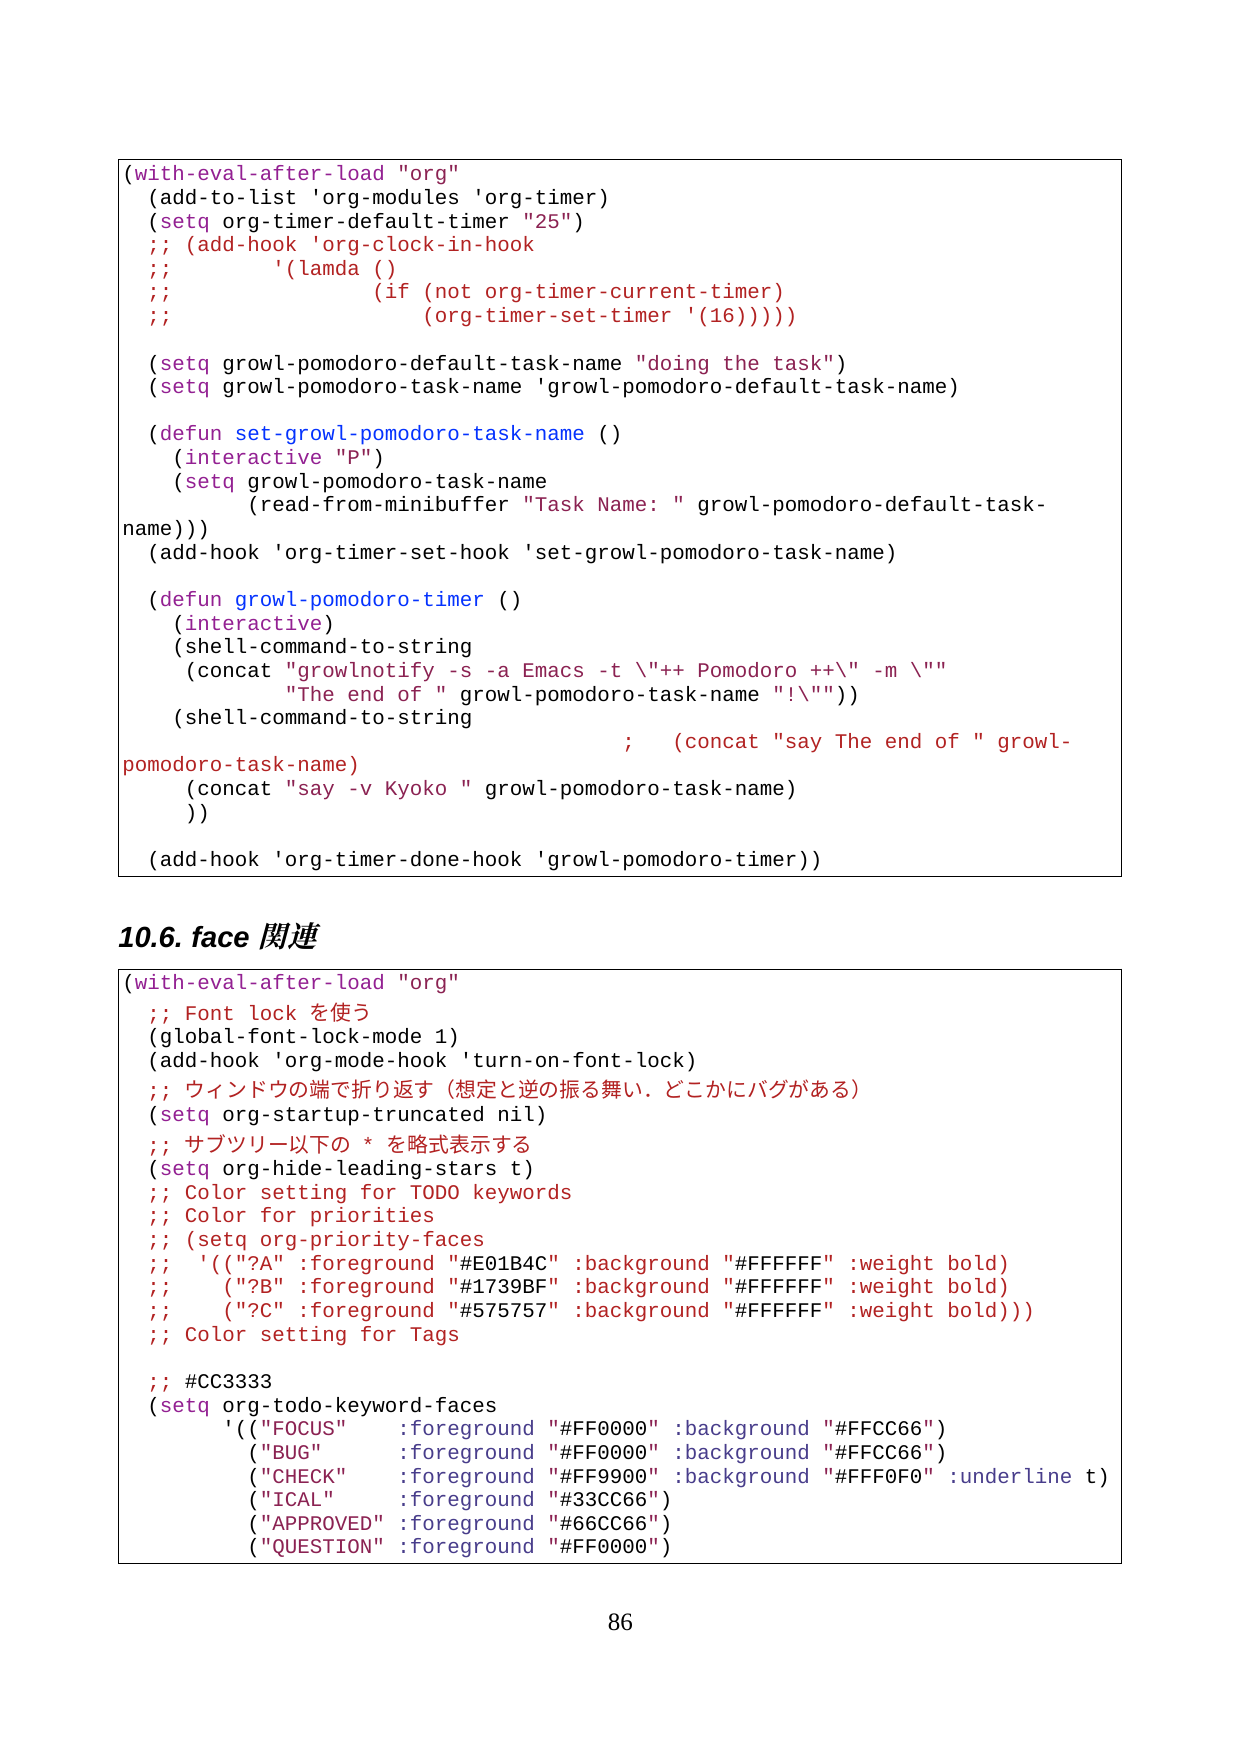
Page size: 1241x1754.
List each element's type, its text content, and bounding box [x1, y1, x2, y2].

text '(("FOCUS" :foreground "#FF0000" :background "#FFCC66") [119, 1414, 1121, 1438]
text (global-font-lock-mode 1) [119, 1022, 1121, 1046]
text ("QUESTION" :foreground "#FF0000") [119, 1533, 1121, 1563]
text (defun set-growl-pomodoro-task-name () [119, 419, 1121, 443]
text (concat "growlnotify -s -a Emacs -t \"++ Pomodoro ++\" -m \"" [119, 656, 1121, 679]
text ("BUG" :foreground "#FF0000" :background "#FFCC66") [119, 1438, 1121, 1462]
text [118, 118, 1122, 147]
text ;; (setq org-priority-faces [119, 1225, 1121, 1249]
text ;; Font lock を使う [119, 992, 1121, 1022]
subtitle face 関連 [118, 914, 1122, 956]
text (add-hook 'org-mode-hook 'turn-on-font-lock) [119, 1046, 1121, 1070]
text (with-eval-after-load "org" [119, 160, 1121, 183]
text )) [119, 798, 1121, 821]
text (setq growl-pomodoro-task-name [119, 467, 1121, 490]
text (with-eval-after-load "org" [119, 970, 1121, 992]
text ;; ("?C" :foreground "#575757" :background "#FFFFFF" :weight bold))) [119, 1296, 1121, 1320]
text (setq org-startup-truncated nil) [119, 1100, 1121, 1124]
text (add-hook 'org-timer-done-hook 'growl-pomodoro-timer)) [119, 845, 1121, 876]
text (setq org-todo-keyword-faces [119, 1391, 1121, 1414]
text ;; ウィンドウの端で折り返す（想定と逆の振る舞い．どこかにバグがある） [119, 1070, 1121, 1100]
text ("ICAL" :foreground "#33CC66") [119, 1485, 1121, 1509]
text ;; '(("?A" :foreground "#E01B4C" :background "#FFFFFF" :weight bold) [119, 1249, 1121, 1272]
text (concat "say -v Kyoko " growl-pomodoro-task-name) [119, 774, 1121, 798]
text (shell-command-to-string [119, 703, 1121, 727]
text ;; ("?B" :foreground "#1739BF" :background "#FFFFFF" :weight bold) [119, 1272, 1121, 1296]
text (setq growl-pomodoro-default-task-name "doing the task") [119, 348, 1121, 372]
text ;; (if (not org-timer-current-timer) [119, 278, 1121, 301]
text ;; (add-hook 'org-clock-in-hook [119, 230, 1121, 254]
text ;; Color setting for TODO keywords [119, 1178, 1121, 1202]
text (add-hook 'org-timer-set-hook 'set-growl-pomodoro-task-name) [119, 538, 1121, 561]
text ("CHECK" :foreground "#FF9900" :background "#FFF0F0" :underline t) [119, 1462, 1121, 1485]
text (setq org-timer-default-timer "25") [119, 207, 1121, 230]
text (setq org-hide-leading-stars t) [119, 1154, 1121, 1178]
text ; (concat "say The end of " growl-pomodoro-task-name) [119, 727, 1121, 774]
text (add-to-list 'org-modules 'org-timer) [119, 183, 1121, 207]
text "The end of " growl-pomodoro-task-name "!\"")) [119, 679, 1121, 703]
text ;; #CC3333 [119, 1367, 1121, 1391]
text (interactive "P") [119, 443, 1121, 467]
text (shell-command-to-string [119, 632, 1121, 656]
text (defun growl-pomodoro-timer () [119, 585, 1121, 609]
text (read-from-minibuffer "Task Name: " growl-pomodoro-default-task-name))) [119, 490, 1121, 538]
text ;; サブツリー以下の * を略式表示する [119, 1124, 1121, 1154]
text (setq growl-pomodoro-task-name 'growl-pomodoro-default-task-name) [119, 372, 1121, 396]
text (interactive) [119, 609, 1121, 632]
text ;; Color setting for Tags [119, 1320, 1121, 1343]
text ;; '(lamda () [119, 254, 1121, 278]
text ("APPROVED" :foreground "#66CC66") [119, 1509, 1121, 1533]
text ;; Color for priorities [119, 1202, 1121, 1225]
text ;; (org-timer-set-timer '(16))))) [119, 301, 1121, 325]
